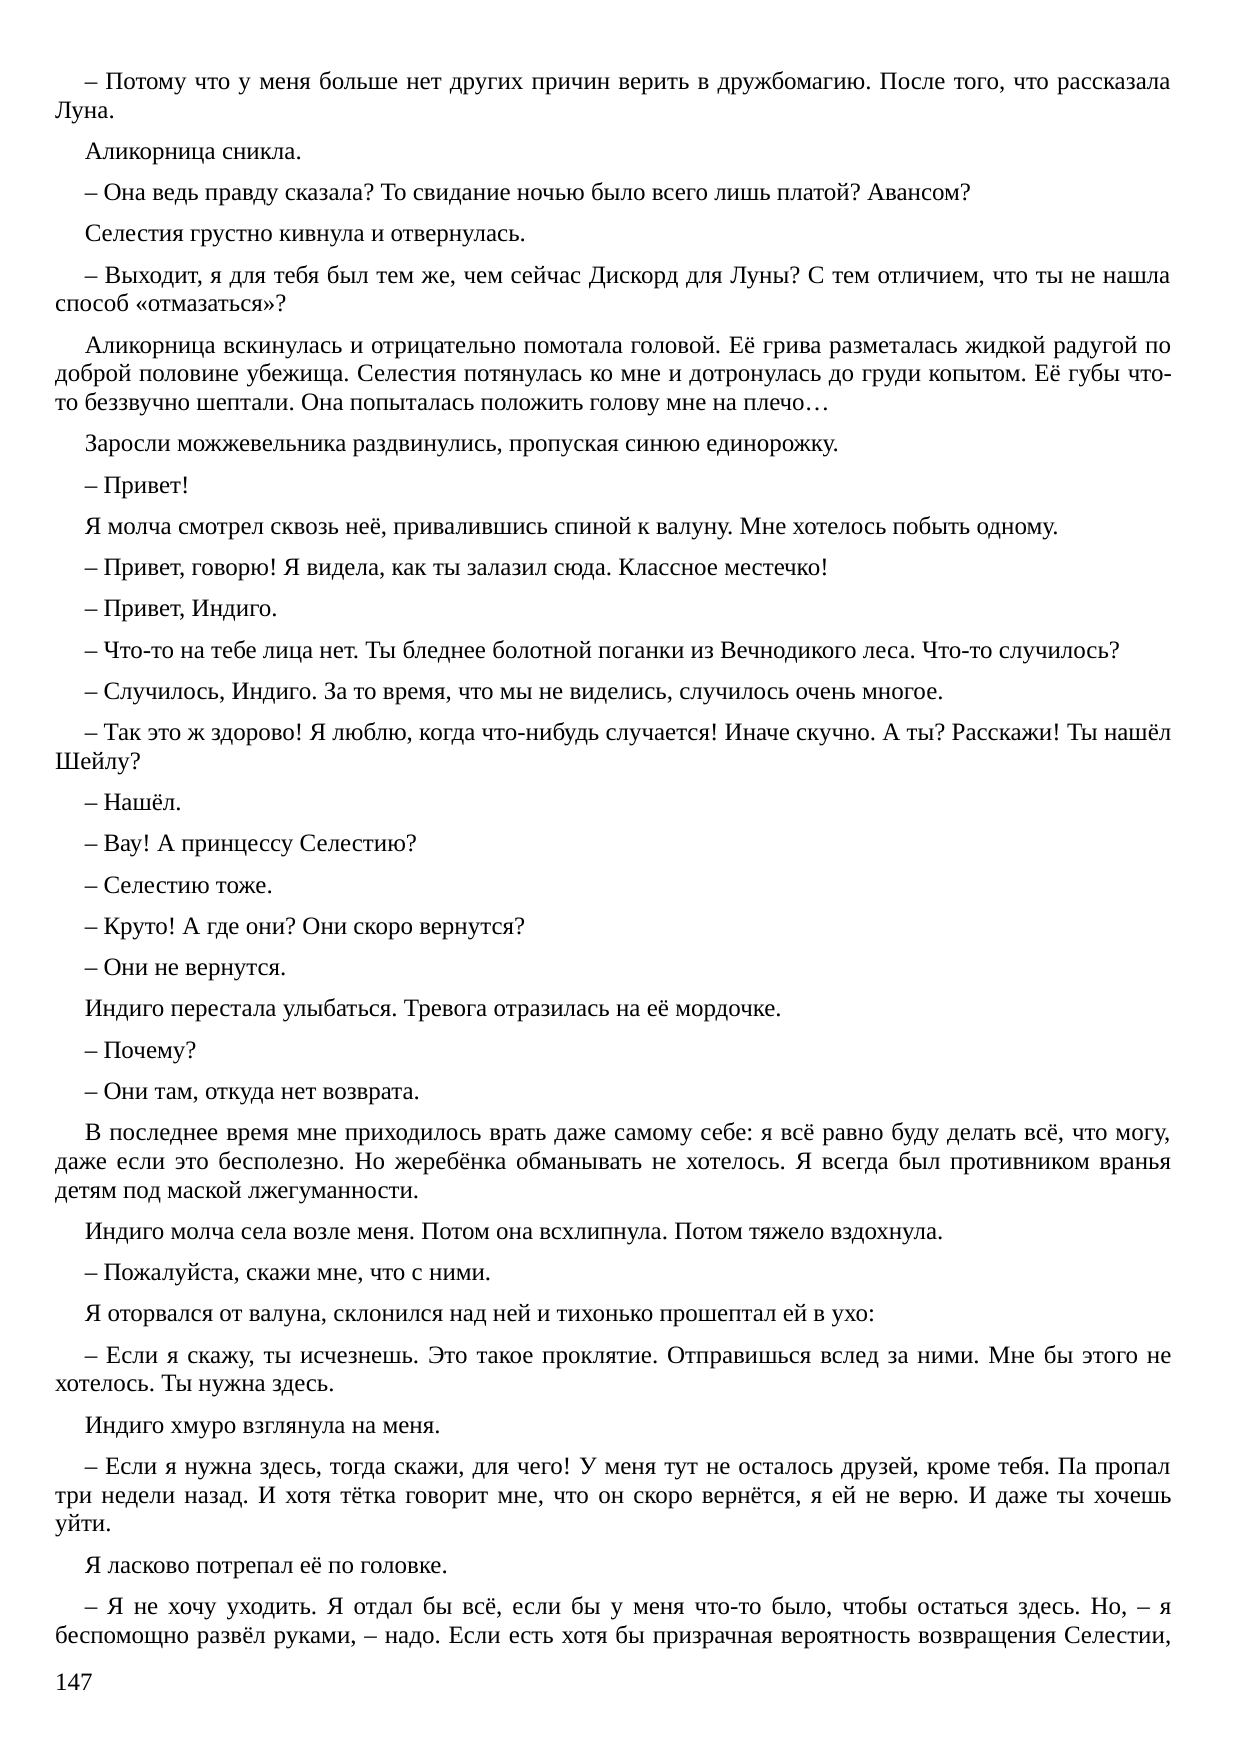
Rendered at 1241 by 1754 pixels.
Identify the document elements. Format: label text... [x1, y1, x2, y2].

text – Она ведь правду сказала? То свидание ночью было всего лишь платой? Авансом? [55, 177, 1173, 206]
text – Потому что у меня больше нет других причин верить в дружбомагию. После того, что рассказала Луна. [55, 66, 1173, 123]
text Индиго перестала улыбаться. Тревога отразилась на её мордочке. [55, 993, 1173, 1022]
text – Что-то на тебе лица нет. Ты бледнее болотной поганки из Вечнодикого леса. Что-то случилось? [55, 635, 1173, 663]
text В последнее время мне приходилось врать даже самому себе: я всё равно буду делать всё, что могу, даже если это бесполезно. Но жеребёнка обманывать не хотелось. Я всегда был противником вранья детям под маской лжегуманности. [55, 1117, 1173, 1203]
text – Пожалуйста, скажи мне, что с ними. [55, 1257, 1173, 1286]
text – Случилось, Индиго. За то время, что мы не виделись, случилось очень многое. [55, 676, 1173, 705]
text – Привет! [55, 470, 1173, 498]
text – Они не вернутся. [55, 952, 1173, 981]
text – Привет, Индиго. [55, 593, 1173, 622]
text – Круто! А где они? Они скоро вернутся? [55, 911, 1173, 940]
text Индиго хмуро взглянула на меня. [55, 1410, 1173, 1438]
text – Я не хочу уходить. Я отдал бы всё, если бы у меня что-то было, чтобы остаться здесь. Но, – я беспомощно развёл руками, – надо. Если есть хотя бы призрачная вероятность возвращения Селестии, [55, 1591, 1173, 1648]
text Аликорница сникла. [55, 136, 1173, 165]
text – Нашёл. [55, 787, 1173, 816]
text – Если я нужна здесь, тогда скажи, для чего! У меня тут не осталось друзей, кроме тебя. Па пропал три недели назад. И хотя тётка говорит мне, что он скоро вернётся, я ей не верю. И даже ты хочешь уйти. [55, 1451, 1173, 1537]
text Индиго молча села возле меня. Потом она всхлипнула. Потом тяжело вздохнула. [55, 1216, 1173, 1245]
text Заросли можжевельника раздвинулись, пропуская синюю единорожку. [55, 428, 1173, 457]
text Я ласково потрепал её по головке. [55, 1550, 1173, 1578]
text Аликорница вскинулась и отрицательно помотала головой. Её грива разметалась жидкой радугой по доброй половине убежища. Селестия потянулась ко мне и дотронулась до груди копытом. Её губы что-то беззвучно шептали. Она попыталась положить голову мне на плечо… [55, 330, 1173, 416]
text – Так это ж здорово! Я люблю, когда что-нибудь случается! Иначе скучно. А ты? Расскажи! Ты нашёл Шейлу? [55, 717, 1173, 775]
text – Они там, откуда нет возврата. [55, 1076, 1173, 1105]
text – Если я скажу, ты исчезнешь. Это такое проклятие. Отправишься вслед за ними. Мне бы этого не хотелось. Ты нужна здесь. [55, 1340, 1173, 1397]
text Селестия грустно кивнула и отвернулась. [55, 218, 1173, 247]
text – Почему? [55, 1035, 1173, 1063]
text – Вау! А принцессу Селестию? [55, 828, 1173, 857]
text Я молча смотрел сквозь неё, привалившись спиной к валуну. Мне хотелось побыть одному. [55, 511, 1173, 540]
text – Выходит, я для тебя был тем же, чем сейчас Дискорд для Луны? С тем отличием, что ты не нашла способ «отмазаться»? [55, 260, 1173, 317]
text – Селестию тоже. [55, 870, 1173, 898]
text Я оторвался от валуна, склонился над ней и тихонько прошептал ей в ухо: [55, 1298, 1173, 1327]
text – Привет, говорю! Я видела, как ты залазил сюда. Классное местечко! [55, 552, 1173, 581]
